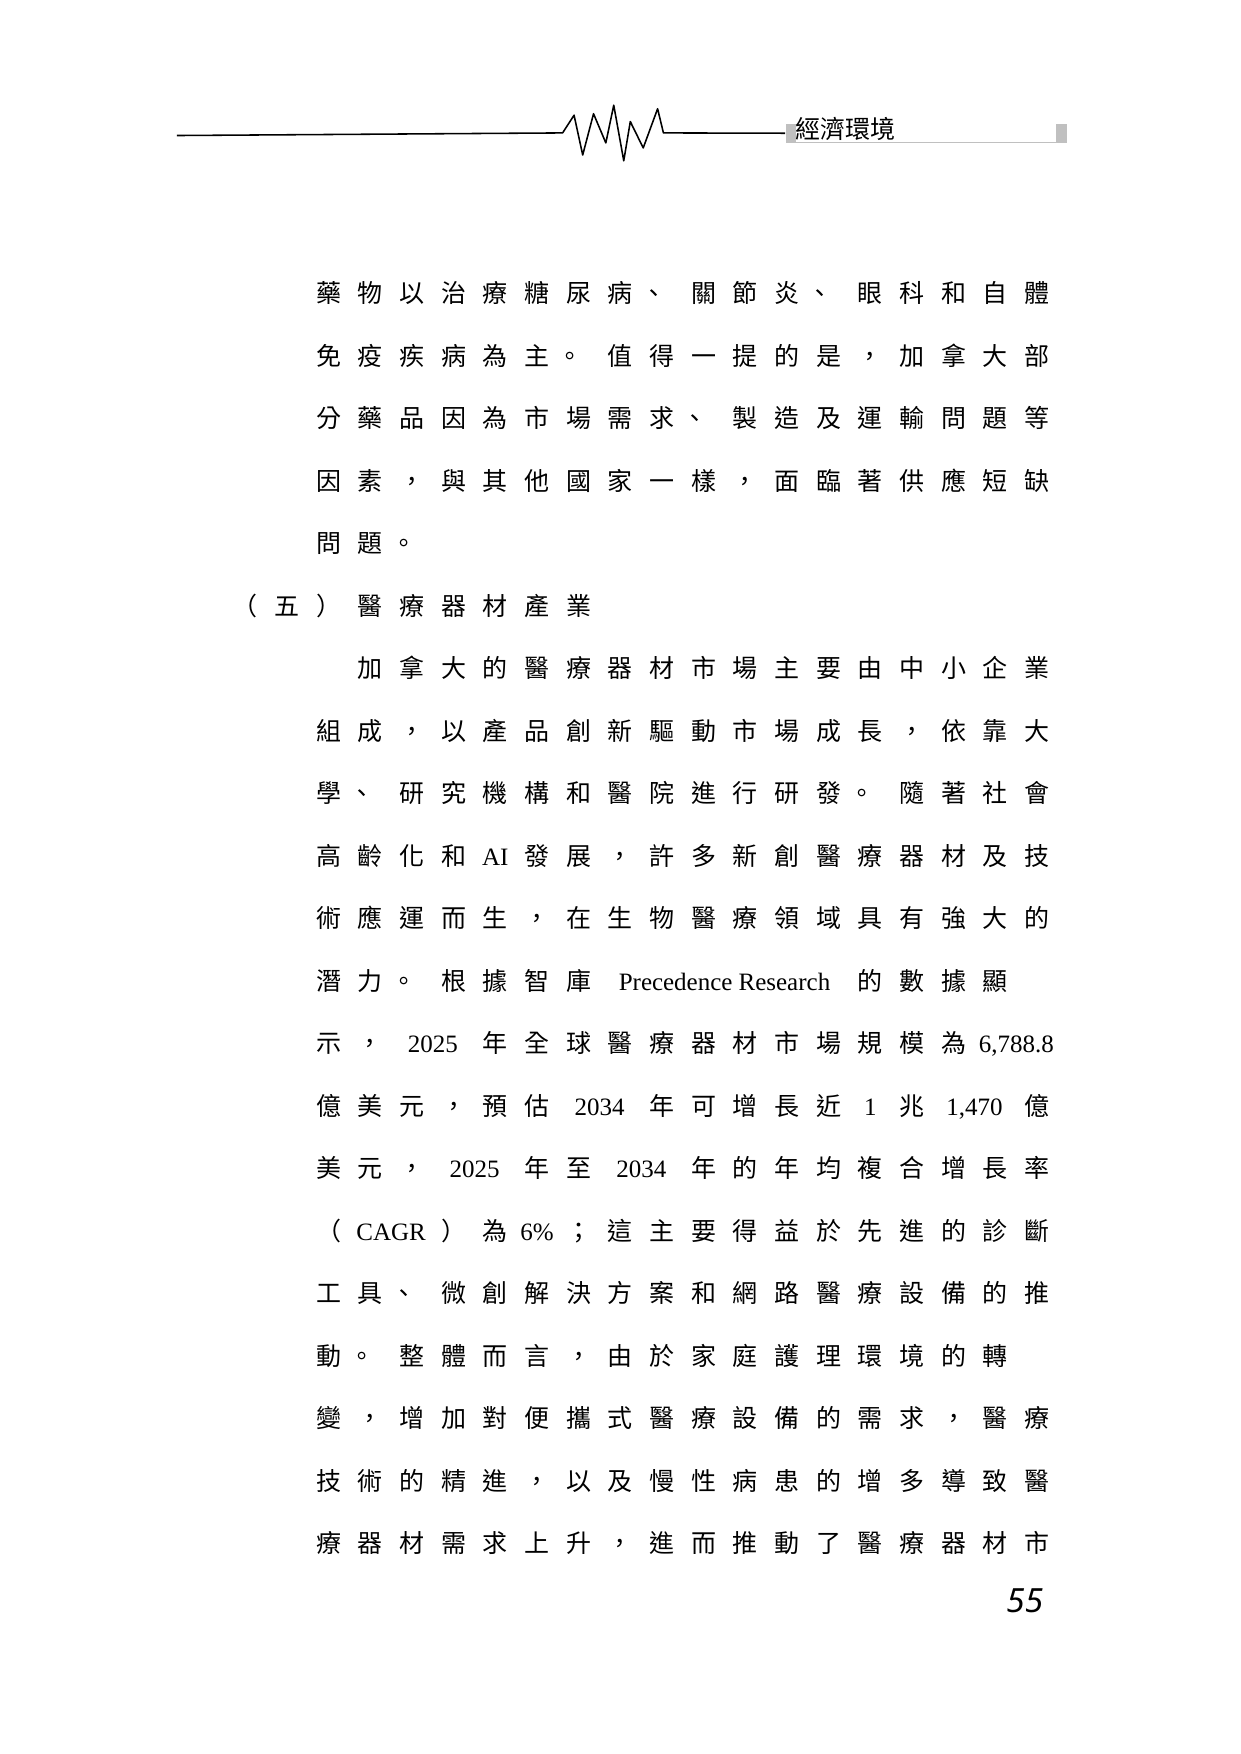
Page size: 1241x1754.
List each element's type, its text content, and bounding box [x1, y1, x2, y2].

text 藥物以治療糖尿病、關節炎、眼科和自體免疫疾病為主。值得一提的是，加拿大部分藥品因為市場需求、製造及運輸問題等因素，與其他國家一樣，面臨著供應短缺問題。 [281, 250, 1058, 563]
text 加拿大的醫療器材市場主要由中小企業組成，以產品創新驅動市場成長，依靠大學、研究機構和醫院進行研發。隨著社會高齡化和AI發展，許多新創醫療器材及技術應運而生，在生物醫療領域具有強大的潛力。根據智庫Precedence Research的數據顯示，2025年全球醫療器材市場規模為6,788.8億美元，預估2034年可增長近1兆1,470億美元，2025年至2034年的年均複合增長率（CAGR）為6%；這主要得益於先進的診斷工具、微創解決方案和網路醫療設備的推動。整體而言，由於家庭護理環境的轉變，增加對便攜式醫療設備的需求，醫療技術的精進，以及慢性病患的增多導致醫療器材需求上升，進而推動了醫療器材市 [281, 625, 1058, 1563]
text （五）醫療器材產業 [207, 563, 1058, 625]
